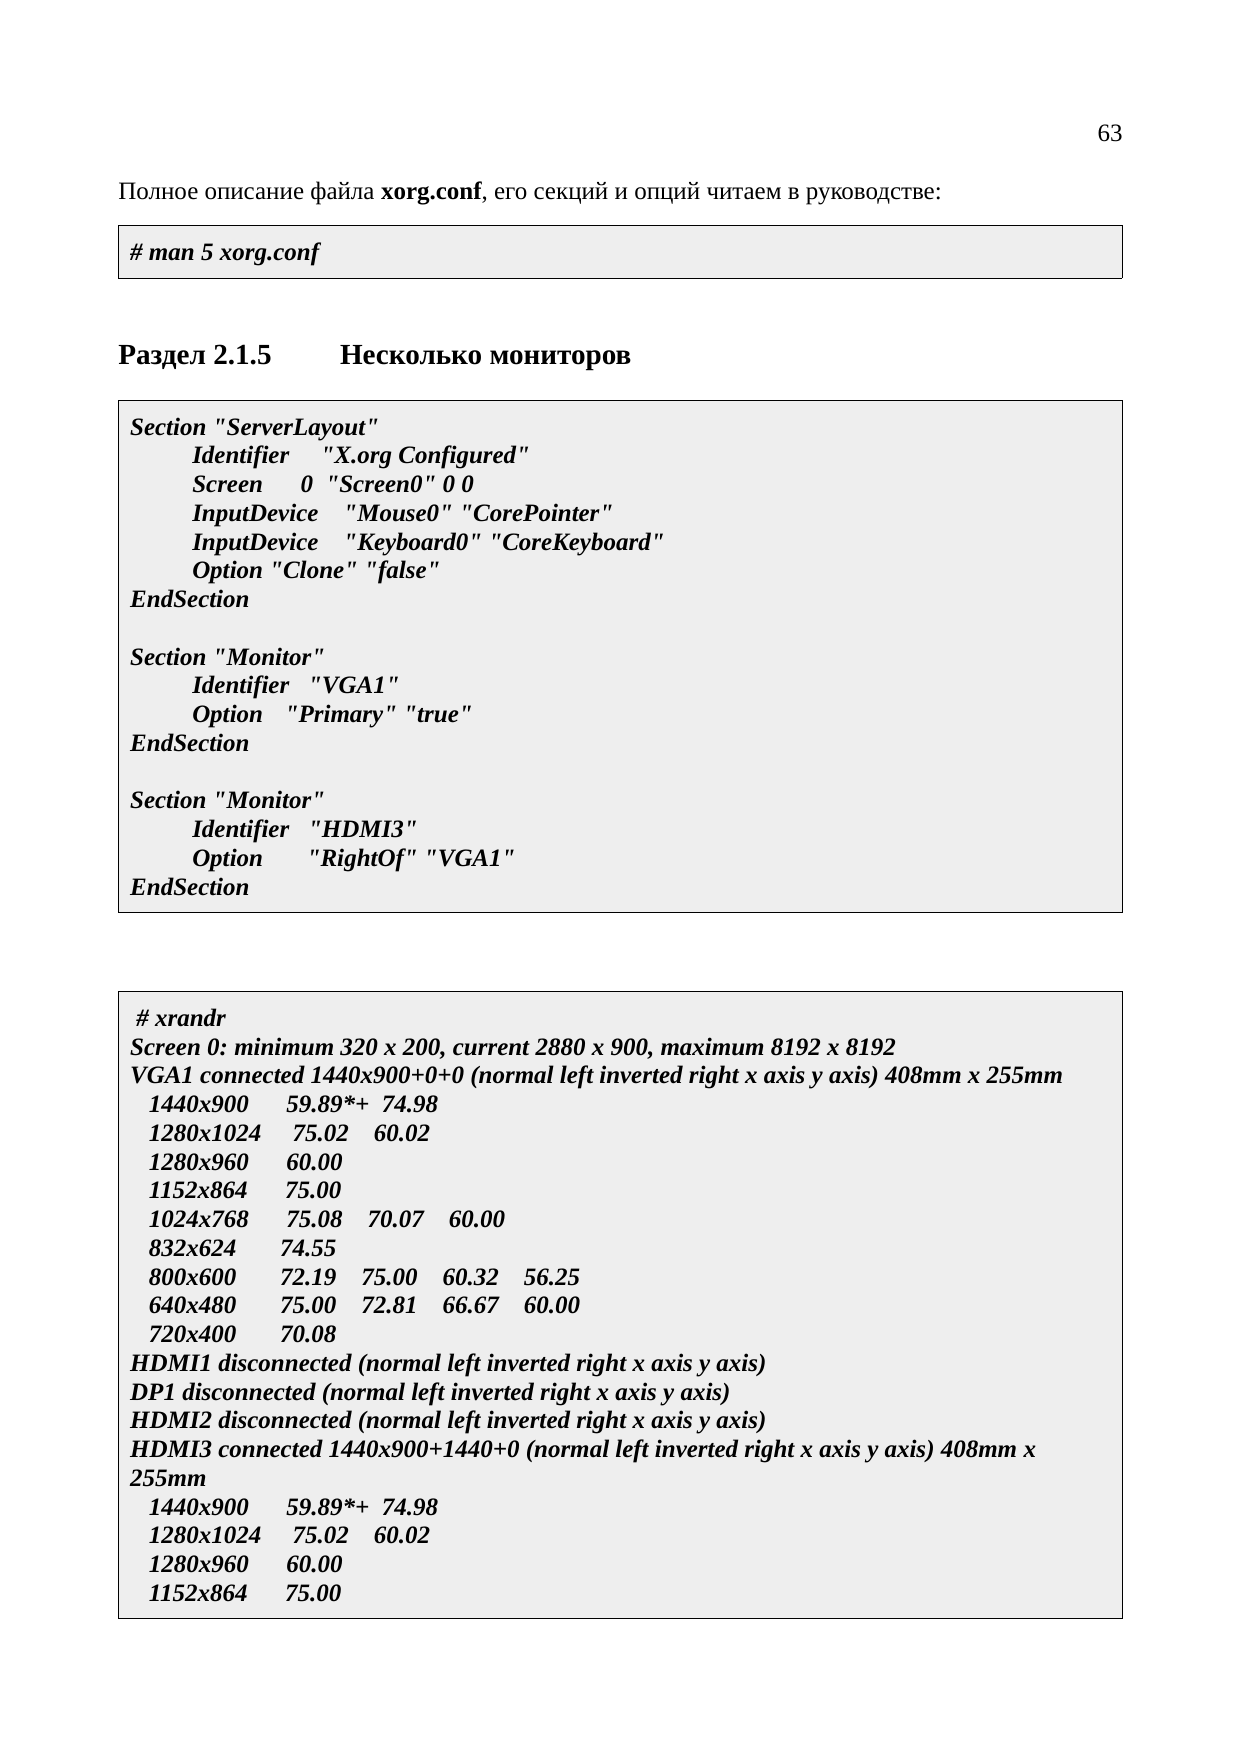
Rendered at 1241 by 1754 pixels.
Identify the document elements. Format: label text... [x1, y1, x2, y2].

text Identifier "X.org Configured" [119, 429, 1122, 457]
text 1440x900 59.89*+ 74.98 [119, 1480, 1122, 1508]
text 1280x960 60.00 [119, 1135, 1122, 1163]
text # man 5 xorg.conf [119, 226, 1122, 278]
text Screen 0: minimum 320 x 200, current 2880 x 900, maximum 8192 x 8192 [119, 1020, 1122, 1048]
text EndSection [119, 716, 1122, 745]
text 1024x768 75.08 70.07 60.00 [119, 1192, 1122, 1221]
text 1280x1024 75.02 60.02 [119, 1508, 1122, 1537]
text Screen 0 "Screen0" 0 0 [119, 457, 1122, 486]
text Section "Monitor" [119, 630, 1122, 659]
text Полное описание файла xorg.conf, его секций и опций читаем в руководстве: [118, 176, 1122, 205]
text 1152x864 75.00 [119, 1566, 1122, 1618]
text Section "Monitor" [119, 774, 1122, 802]
text InputDevice "Keyboard0" "CoreKeyboard" [119, 515, 1122, 544]
text Option "Clone" "false" [119, 544, 1122, 572]
text EndSection [119, 572, 1122, 601]
text EndSection [119, 860, 1122, 912]
text 832x624 74.55 [119, 1221, 1122, 1250]
text 800x600 72.19 75.00 60.32 56.25 [119, 1250, 1122, 1278]
text Option "RightOf" "VGA1" [119, 831, 1122, 860]
text 1440x900 59.89*+ 74.98 [119, 1077, 1122, 1106]
text 1152x864 75.00 [119, 1163, 1122, 1192]
text HDMI3 connected 1440x900+1440+0 (normal left inverted right x axis y axis) 408mm x 255mm [119, 1422, 1122, 1480]
text VGA1 connected 1440x900+0+0 (normal left inverted right x axis y axis) 408mm x 255mm [119, 1048, 1122, 1077]
text Identifier "VGA1" [119, 659, 1122, 687]
text 1280x1024 75.02 60.02 [119, 1106, 1122, 1135]
text Section "ServerLayout" [119, 401, 1122, 429]
subtitle Несколько мониторов [118, 337, 1122, 370]
text DP1 disconnected (normal left inverted right x axis y axis) [119, 1365, 1122, 1393]
text Option "Primary" "true" [119, 687, 1122, 716]
text InputDevice "Mouse0" "CorePointer" [119, 486, 1122, 515]
text 640x480 75.00 72.81 66.67 60.00 [119, 1278, 1122, 1307]
text # xrandr [119, 992, 1122, 1020]
text HDMI1 disconnected (normal left inverted right x axis y axis) [119, 1336, 1122, 1365]
text 720x400 70.08 [119, 1307, 1122, 1336]
text HDMI2 disconnected (normal left inverted right x axis y axis) [119, 1393, 1122, 1422]
text Identifier "HDMI3" [119, 802, 1122, 831]
text 1280x960 60.00 [119, 1537, 1122, 1566]
